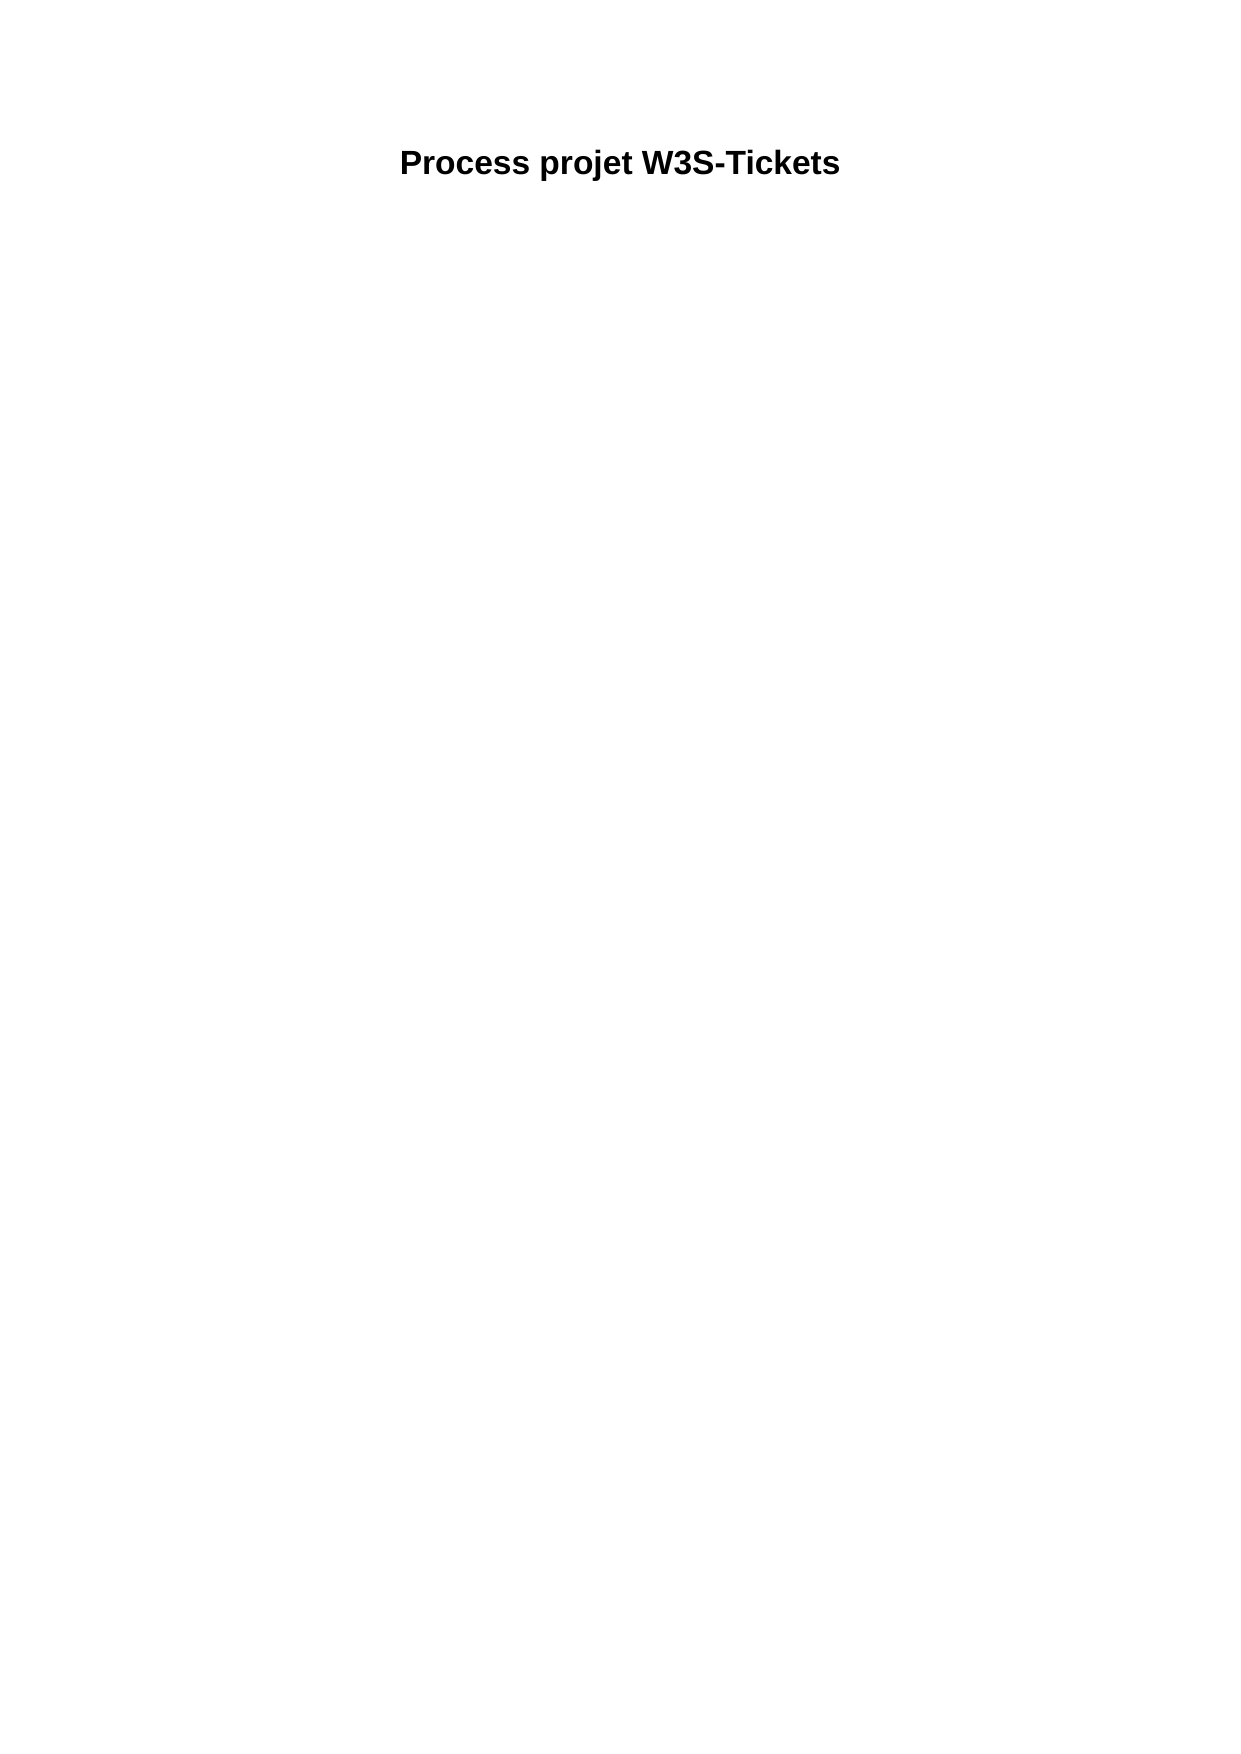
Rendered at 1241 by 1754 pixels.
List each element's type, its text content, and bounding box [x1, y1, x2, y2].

subtitle Process projet W3S-Tickets [118, 143, 1122, 182]
